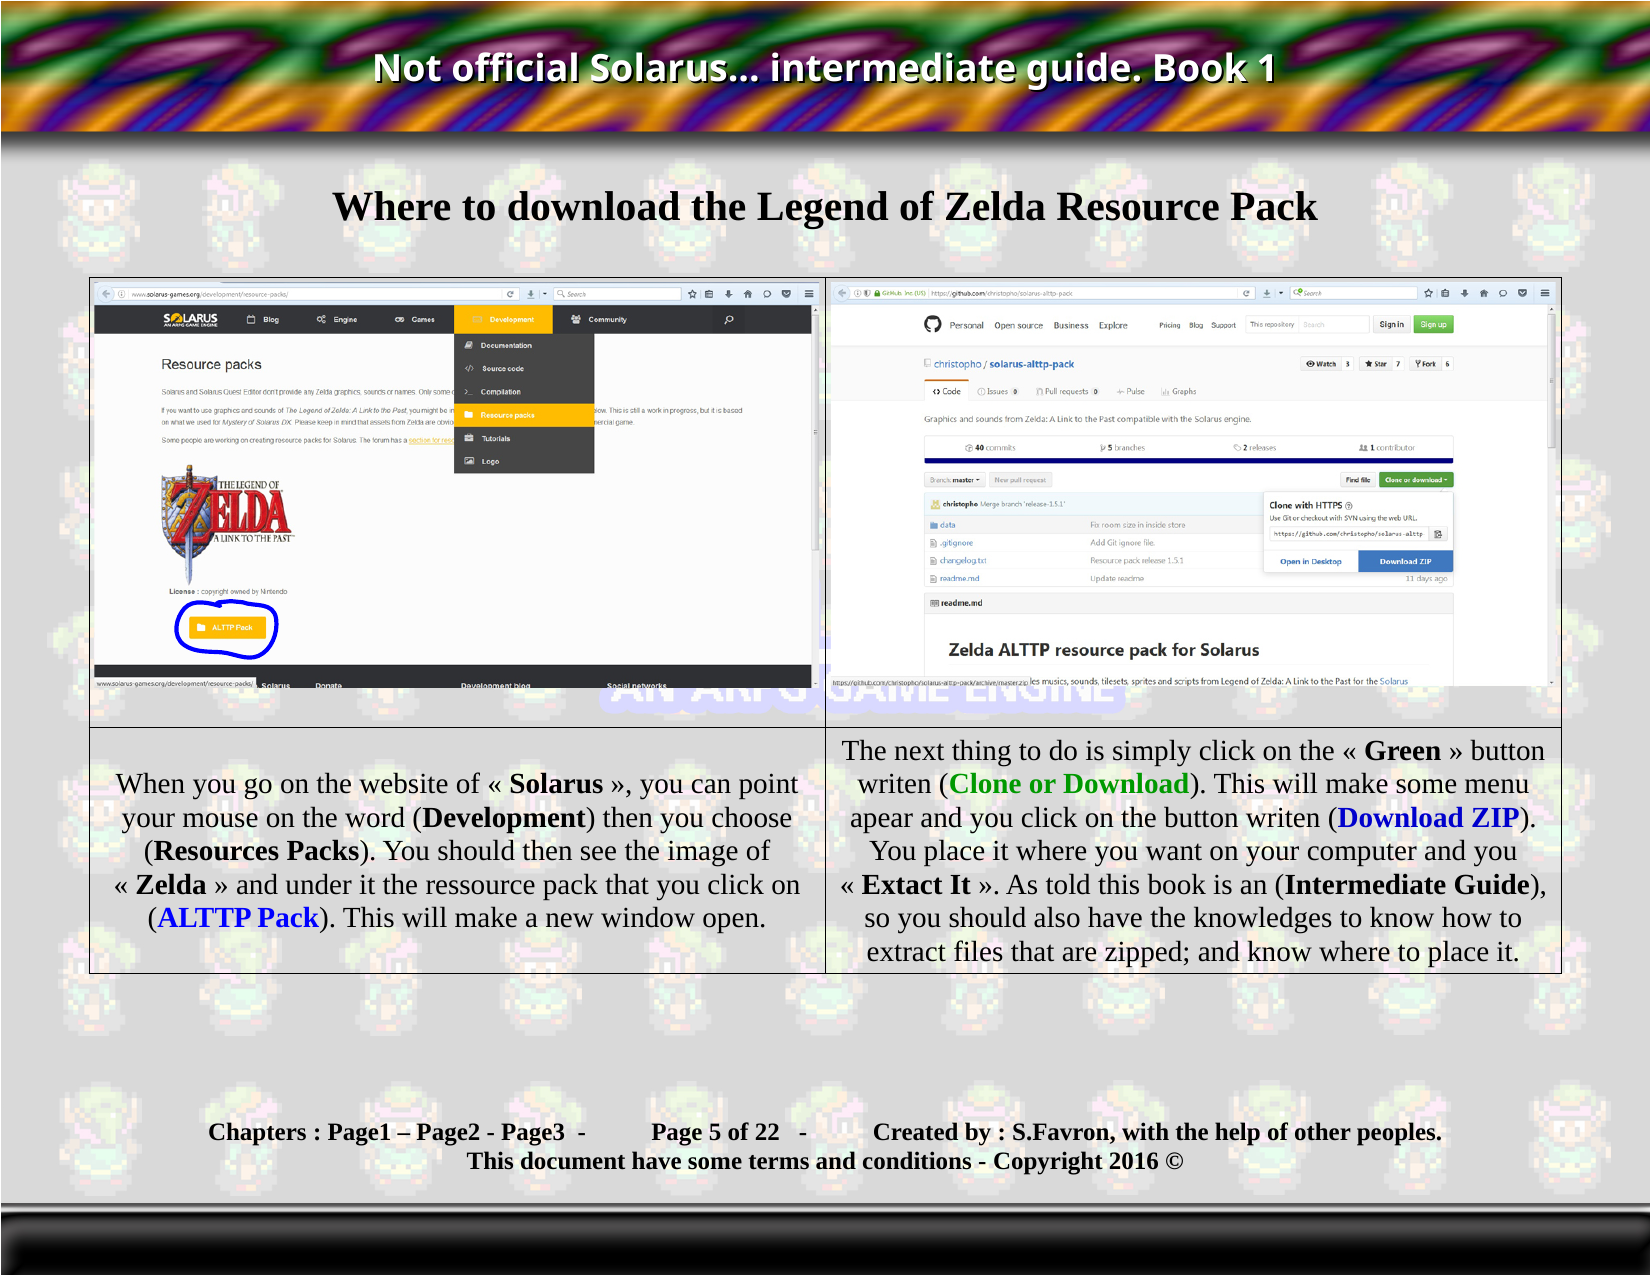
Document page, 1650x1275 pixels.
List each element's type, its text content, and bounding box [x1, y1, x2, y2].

table_header [826, 278, 1561, 727]
picture [1, 1, 1650, 1275]
text Where to download the Legend of Zelda Resource Pack [89, 181, 1561, 229]
table_cell The next thing to do is simply click on the « Green » button writen (Clone or Download). This will make some menu apear and you click on the button writen (Download ZIP). You place it where you want on your computer and you « Extact It ». As told this book is an (Intermediate Guide), so you should also have the knowledges to know how to extract files that are zipped; and know where to place it. [826, 728, 1561, 973]
table_header [90, 278, 825, 727]
table_cell When you go on the website of « Solarus », you can point your mouse on the word (Development) then you choose (Resources Packs). You should then see the image of « Zelda » and under it the ressource pack that you click on (ALTTP Pack). This will make a new window open. [90, 728, 825, 973]
